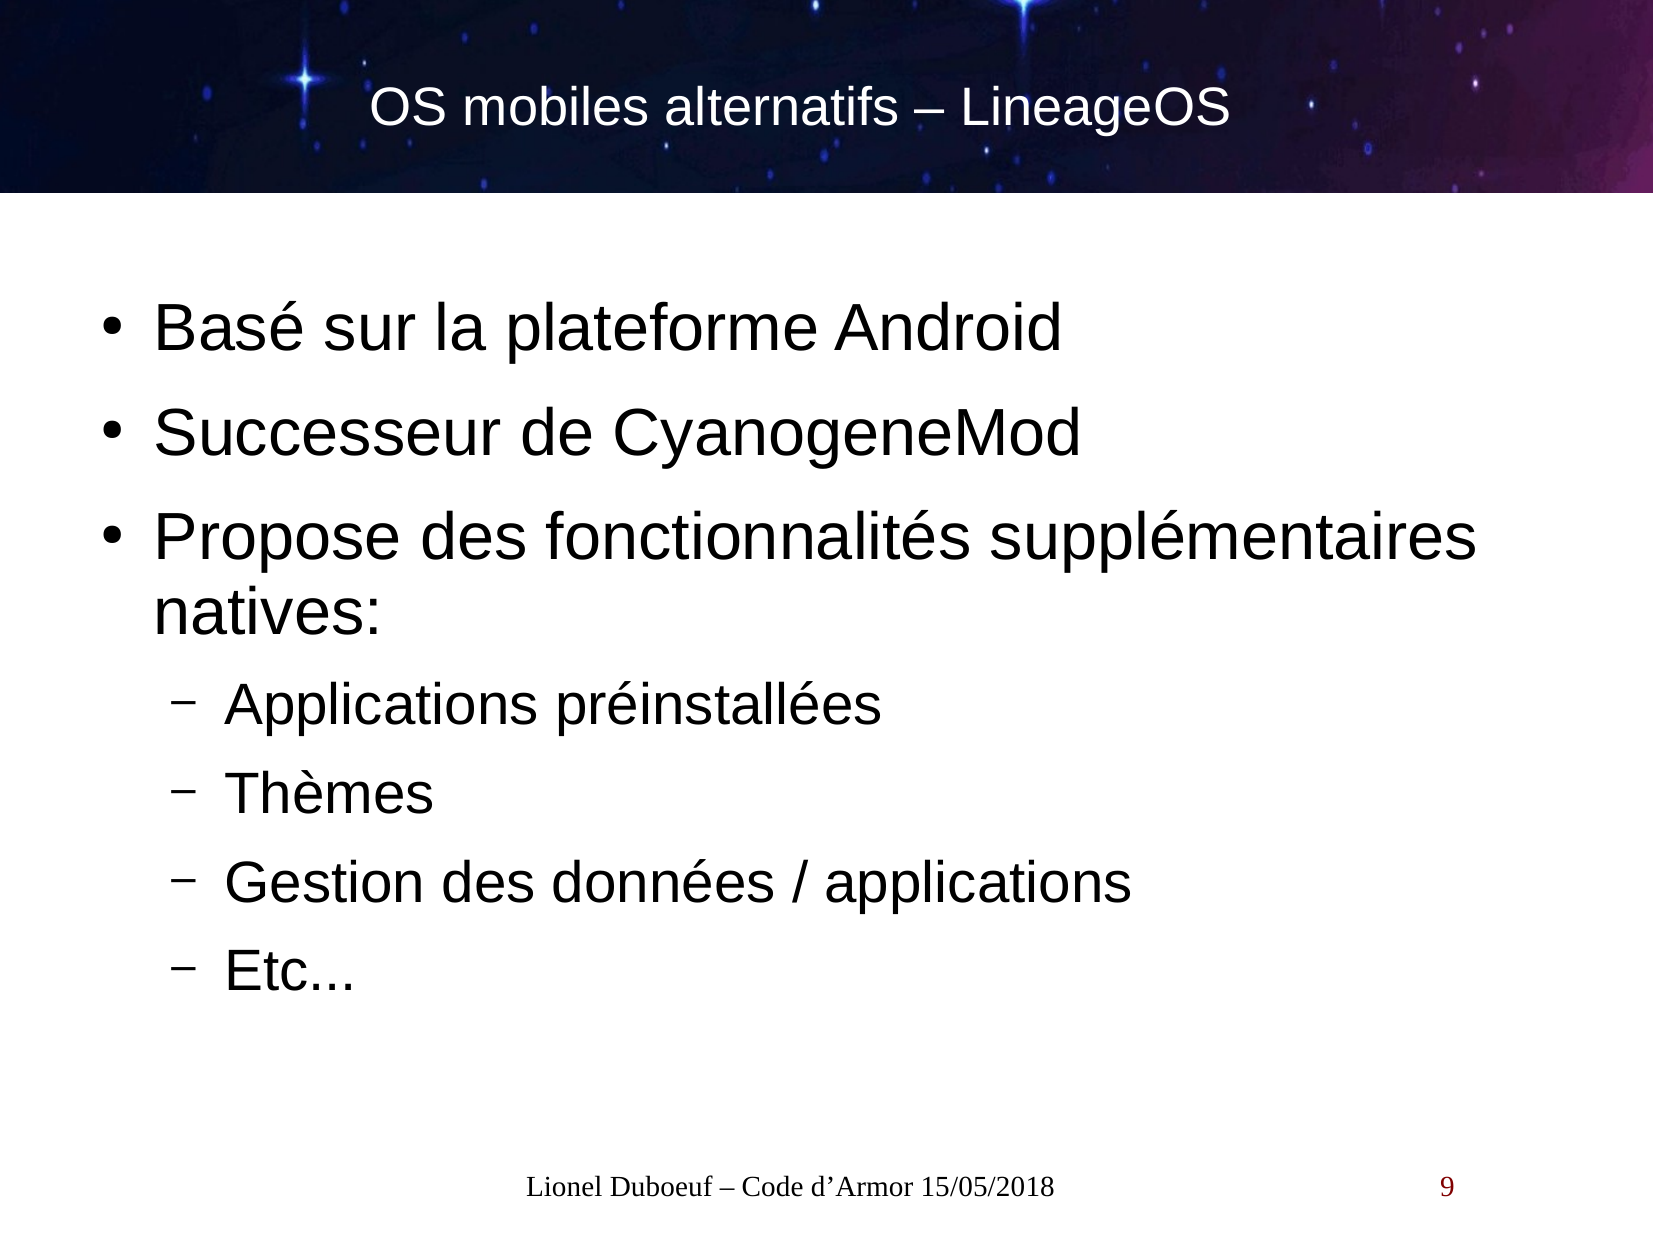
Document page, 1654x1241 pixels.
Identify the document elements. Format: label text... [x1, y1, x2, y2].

list Basé sur la plateforme Android Successeur de CyanogeneMod Propose des fonctionnalités supplémentaires natives: Applications préinstallées Thèmes Gestion des données / applications Etc... [82, 290, 1571, 1010]
title OS mobiles alternatifs – LineageOS [57, 2, 1546, 211]
picture [0, 0, 1653, 193]
